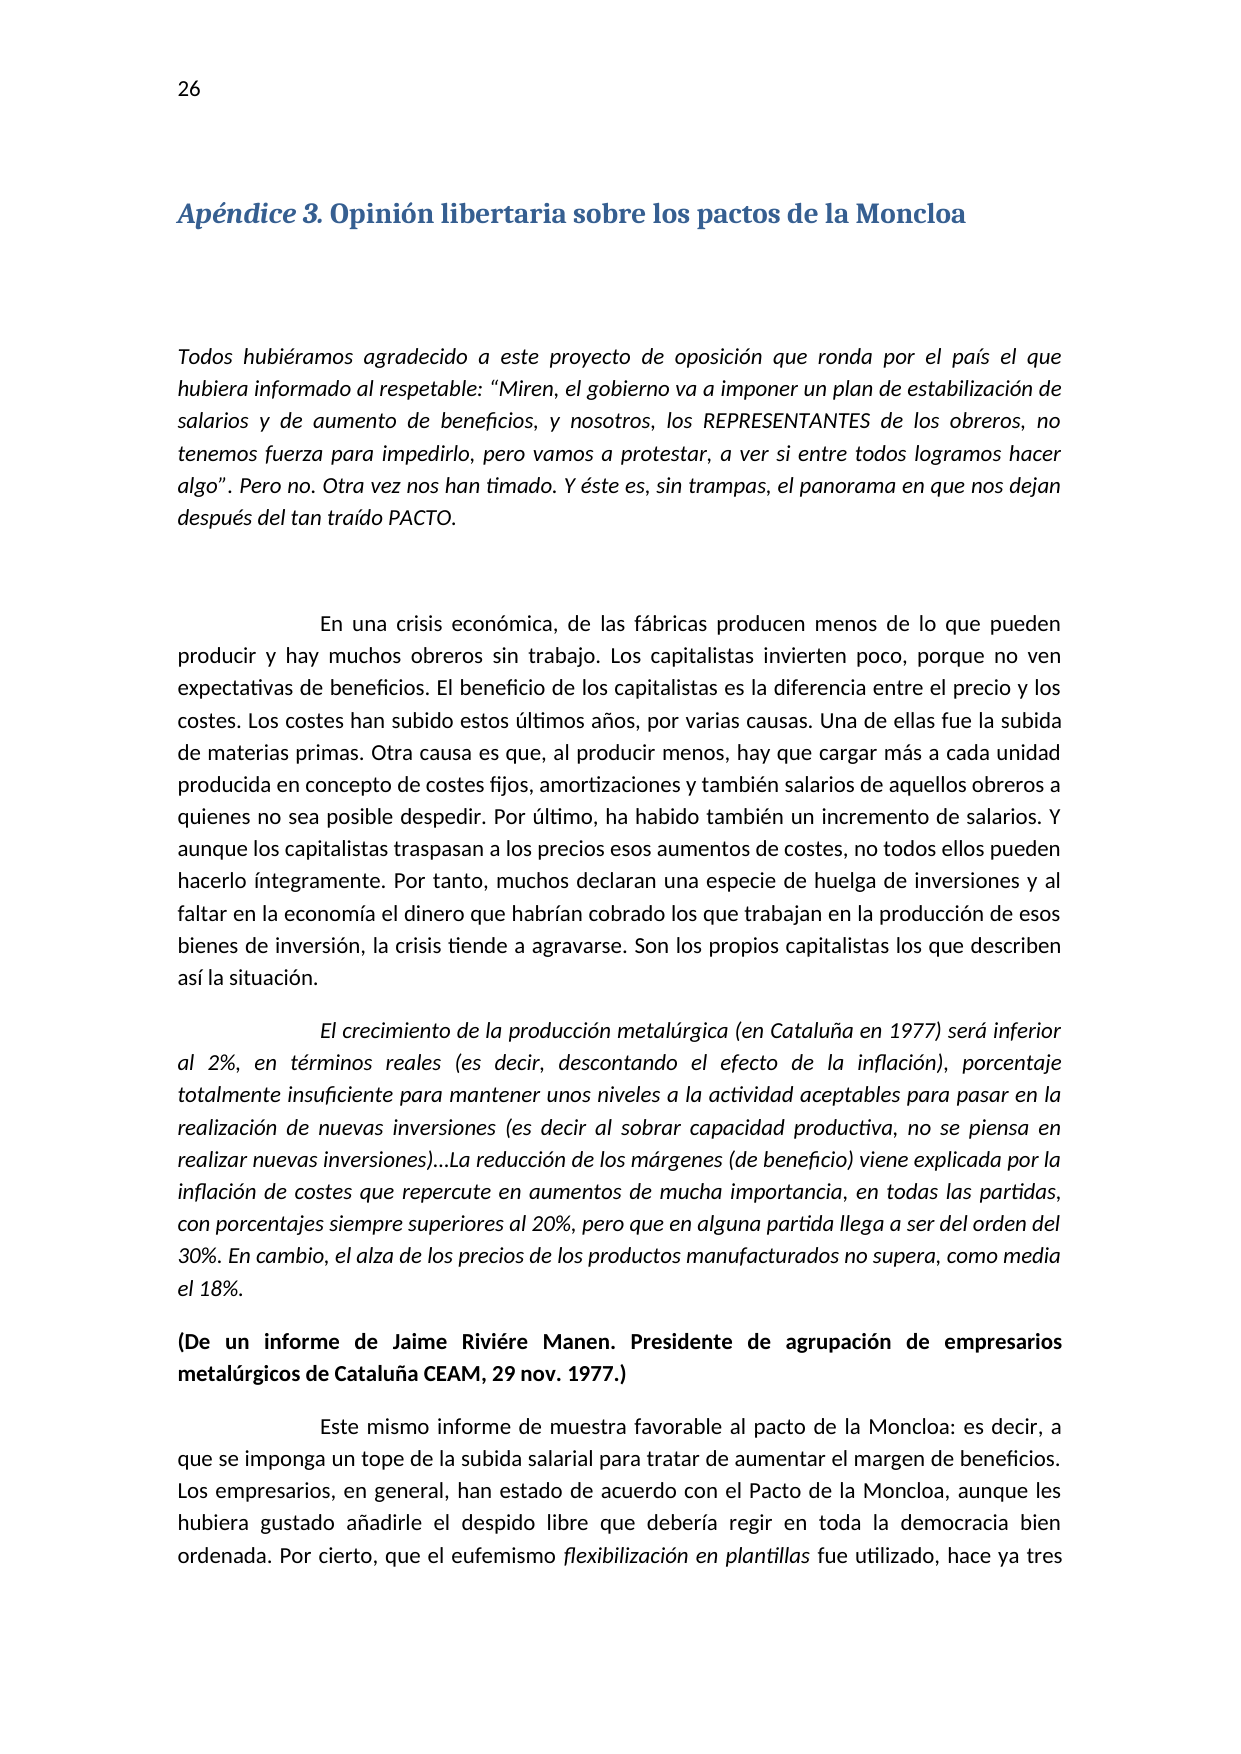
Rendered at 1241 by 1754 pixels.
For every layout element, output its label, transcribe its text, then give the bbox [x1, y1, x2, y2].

text Todos hubiéramos agradecido a este proyecto de oposición que ronda por el país el que hubiera informado al respetable: “Miren, el gobierno va a imponer un plan de estabilización de salarios y de aumento de beneficios, y nosotros, los REPRESENTANTES de los obreros, no tenemos fuerza para impedirlo, pero vamos a protestar, a ver si entre todos logramos hacer algo”. Pero no. Otra vez nos han timado. Y éste es, sin trampas, el panorama en que nos dejan después del tan traído PACTO. [177, 342, 1063, 531]
text Este mismo informe de muestra favorable al pacto de la Moncloa: es decir, a que se imponga un tope de la subida salarial para tratar de aumentar el margen de beneficios. Los empresarios, en general, han estado de acuerdo con el Pacto de la Moncloa, aunque les hubiera gustado añadirle el despido libre que debería regir en toda la democracia bien ordenada. Por cierto, que el eufemismo flexibilización en plantillas fue utilizado, hace ya tres [177, 1412, 1063, 1569]
subtitle Apéndice 3. Opinión libertaria sobre los pactos de la Moncloa [177, 198, 1063, 231]
text (De un informe de Jaime Riviére Manen. Presidente de agrupación de empresarios metalúrgicos de Cataluña CEAM, 29 nov. 1977.) [177, 1327, 1063, 1387]
text En una crisis económica, de las fábricas producen menos de lo que pueden producir y hay muchos obreros sin trabajo. Los capitalistas invierten poco, porque no ven expectativas de beneficios. El beneficio de los capitalistas es la diferencia entre el precio y los costes. Los costes han subido estos últimos años, por varias causas. Una de ellas fue la subida de materias primas. Otra causa es que, al producir menos, hay que cargar más a cada unidad producida en concepto de costes fijos, amortizaciones y también salarios de aquellos obreros a quienes no sea posible despedir. Por último, ha habido también un incremento de salarios. Y aunque los capitalistas traspasan a los precios esos aumentos de costes, no todos ellos pueden hacerlo íntegramente. Por tanto, muchos declaran una especie de huelga de inversiones y al faltar en la economía el dinero que habrían cobrado los que trabajan en la producción de esos bienes de inversión, la crisis tiende a agravarse. Son los propios capitalistas los que describen así la situación. [177, 609, 1063, 991]
text El crecimiento de la producción metalúrgica (en Cataluña en 1977) será inferior al 2%, en términos reales (es decir, descontando el efecto de la inflación), porcentaje totalmente insuficiente para mantener unos niveles a la actividad aceptables para pasar en la realización de nuevas inversiones (es decir al sobrar capacidad productiva, no se piensa en realizar nuevas inversiones)…La reducción de los márgenes (de beneficio) viene explicada por la inflación de costes que repercute en aumentos de mucha importancia, en todas las partidas, con porcentajes siempre superiores al 20%, pero que en alguna partida llega a ser del orden del 30%. En cambio, el alza de los precios de los productos manufacturados no supera, como media el 18%. [177, 1016, 1063, 1302]
